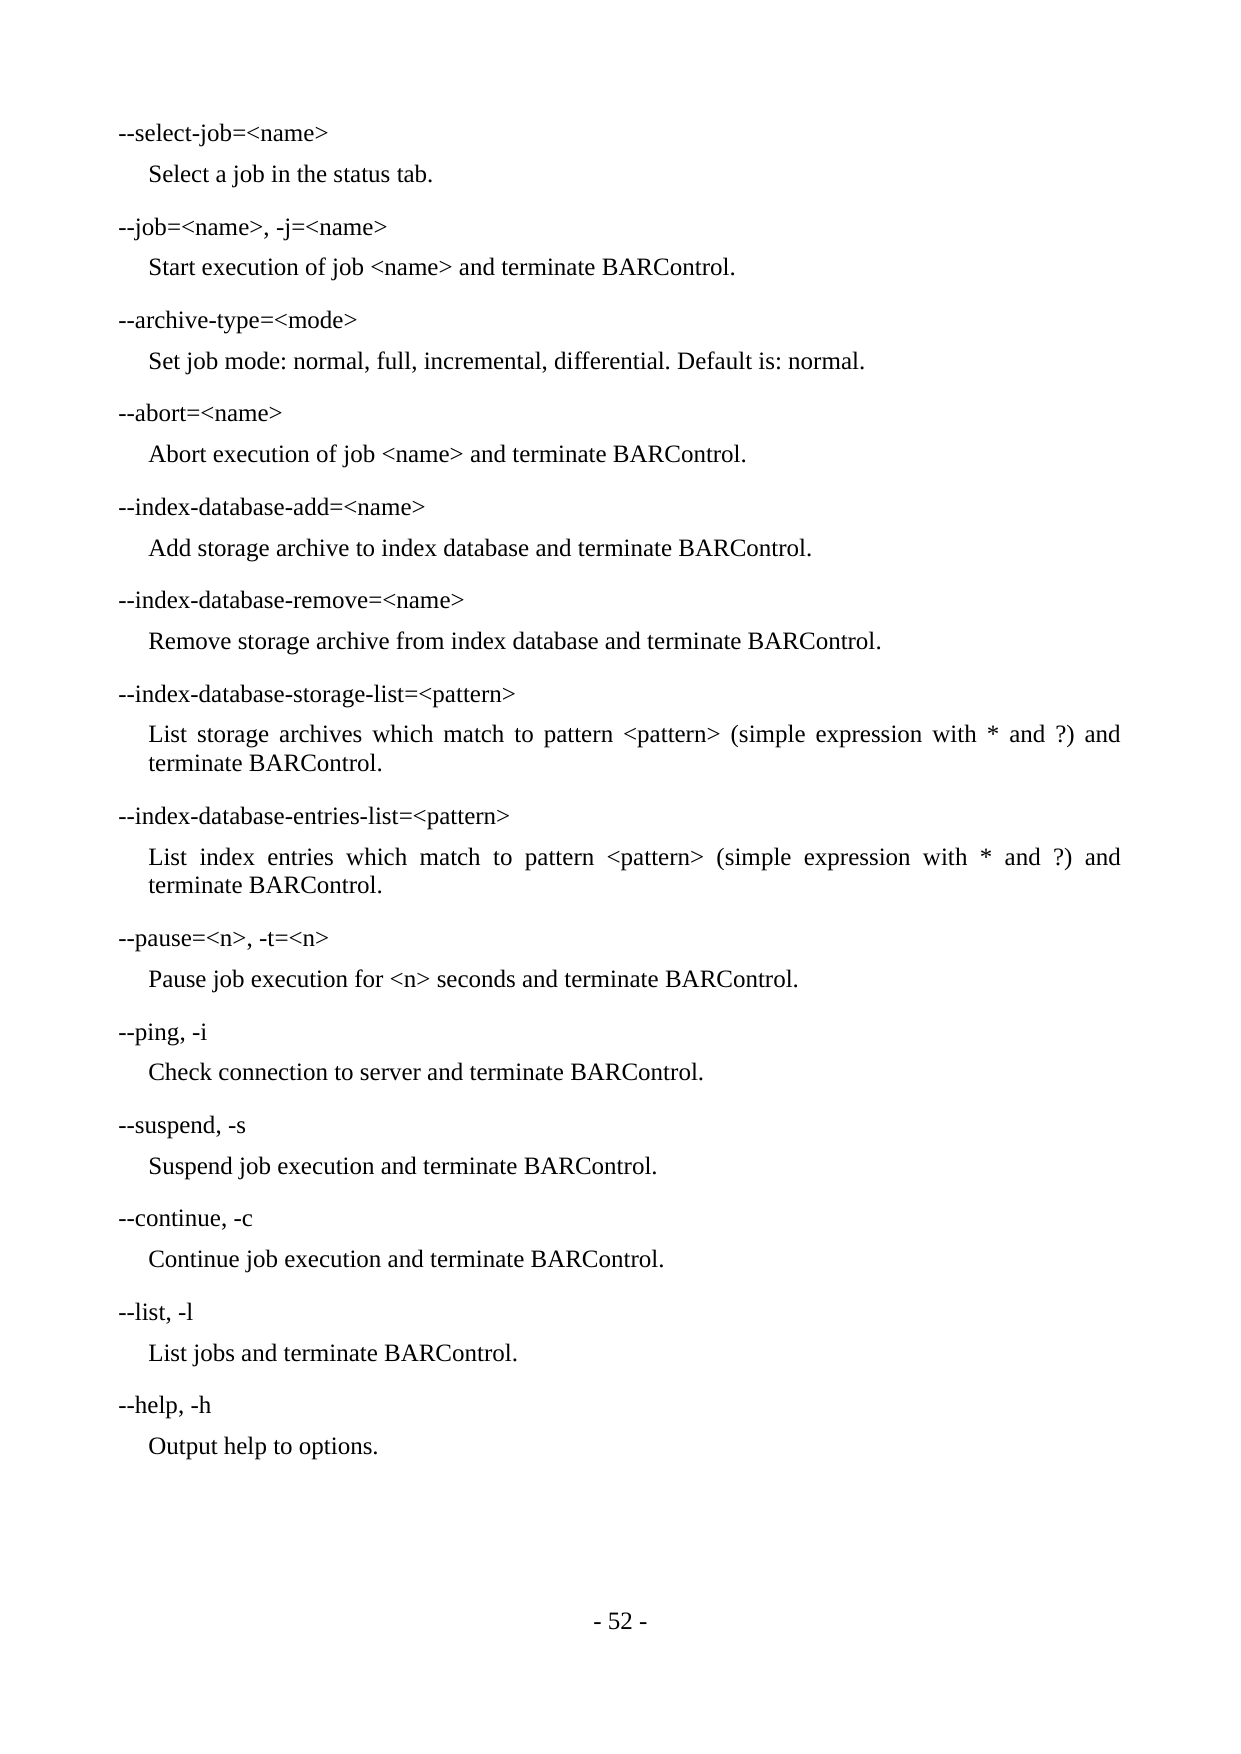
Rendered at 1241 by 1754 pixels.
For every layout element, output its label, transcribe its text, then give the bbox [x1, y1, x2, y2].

title --list, -l [118, 1297, 1122, 1326]
text Abort execution of job <name> and terminate BARControl. [148, 439, 1122, 468]
text Add storage archive to index database and terminate BARControl. [148, 533, 1122, 561]
title --job=<name>, -j=<name> [118, 212, 1122, 240]
title --suspend, -s [118, 1110, 1122, 1139]
text Continue job execution and terminate BARControl. [148, 1244, 1122, 1273]
title --ping, -i [118, 1017, 1122, 1045]
title --help, -h [118, 1390, 1122, 1419]
text Remove storage archive from index database and terminate BARControl. [148, 626, 1122, 655]
text Output help to options. [148, 1431, 1122, 1460]
text Select a job in the status tab. [148, 159, 1122, 188]
text List index entries which match to pattern <pattern> (simple expression with * and ?) and terminate BARControl. [148, 842, 1122, 899]
title --index-database-storage-list=<pattern> [118, 679, 1122, 707]
text Check connection to server and terminate BARControl. [148, 1057, 1122, 1086]
title --pause=<n>, -t=<n> [118, 923, 1122, 952]
title --index-database-remove=<name> [118, 585, 1122, 614]
text Pause job execution for <n> seconds and terminate BARControl. [148, 964, 1122, 993]
text Set job mode: normal, full, incremental, differential. Default is: normal. [148, 346, 1122, 374]
title --index-database-add=<name> [118, 492, 1122, 521]
title --continue, -c [118, 1203, 1122, 1232]
text List storage archives which match to pattern <pattern> (simple expression with * and ?) and terminate BARControl. [148, 719, 1122, 777]
text Suspend job execution and terminate BARControl. [148, 1151, 1122, 1179]
title --select-job=<name> [118, 118, 1122, 147]
text List jobs and terminate BARControl. [148, 1338, 1122, 1366]
title --abort=<name> [118, 398, 1122, 427]
title --archive-type=<mode> [118, 305, 1122, 334]
text Start execution of job <name> and terminate BARControl. [148, 252, 1122, 281]
title --index-database-entries-list=<pattern> [118, 801, 1122, 830]
